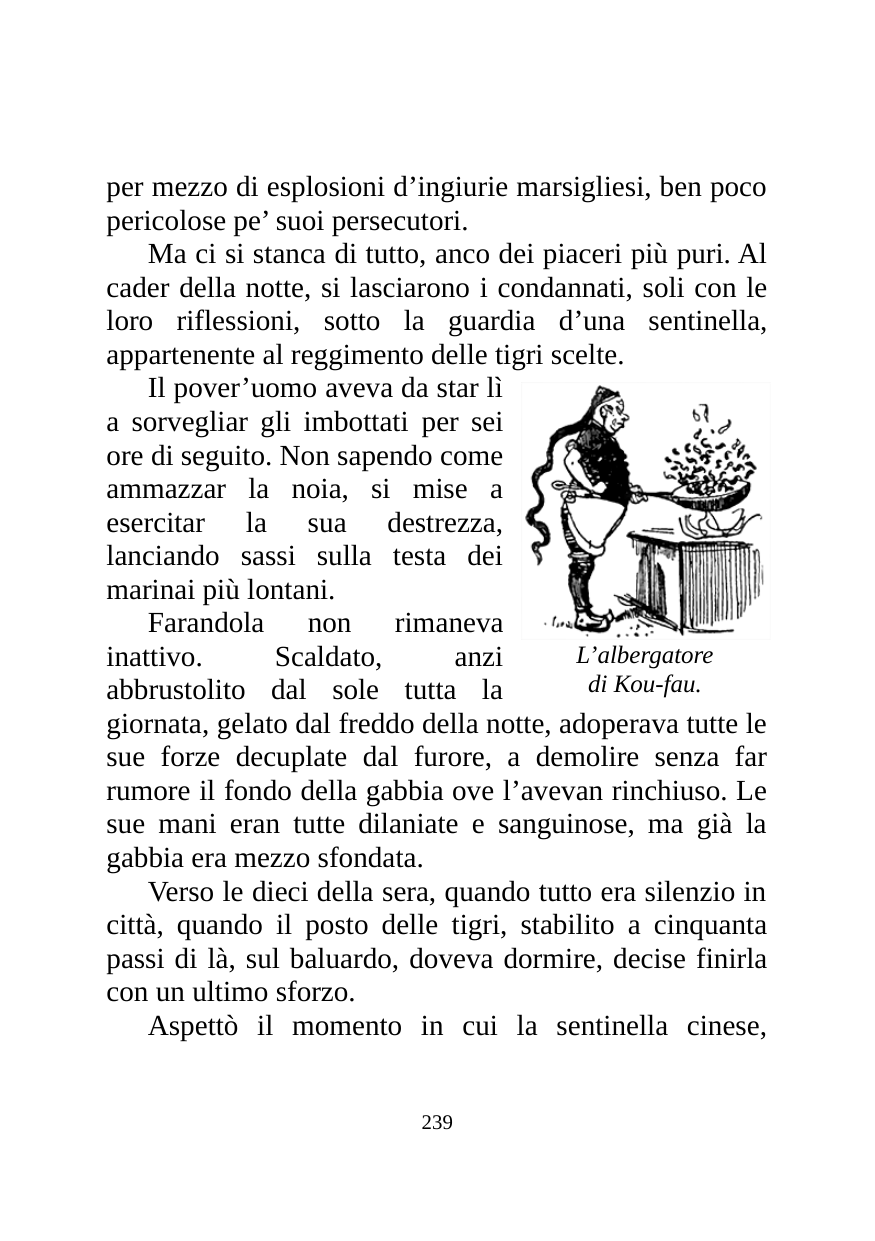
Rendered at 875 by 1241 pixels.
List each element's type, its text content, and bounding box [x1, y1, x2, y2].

text Ma ci si stanca di tutto, anco dei piaceri più puri. Al cader della notte, si lasciarono i condannati, soli con le loro riflessioni, sotto la guardia d’una sentinella, appartenente al reggimento delle tigri scelte. [106, 236, 768, 371]
text Farandola non rimaneva inattivo. Scaldato, anzi abbrustolito dal sole tutta la giornata, gelato dal freddo della notte, adoperava tutte le sue forze decuplate dal furore, a demolire senza far rumore il fondo della gabbia ove l’avevan rinchiuso. Le sue mani eran tutte dilaniate e sanguinose, ma già la gabbia era mezzo sfondata. [106, 605, 768, 874]
text Aspettò il momento in cui la sentinella cinese, [106, 1008, 768, 1041]
text Il pover’uomo aveva da star lì a sorvegliar gli imbottati per sei ore di seguito. Non sapendo come ammazzar la noia, si mise a esercitar la sua destrezza, lanciando sassi sulla testa dei marinai più lontani. [106, 371, 771, 697]
text L’albergatore di Kou-fau. [521, 640, 771, 697]
text Verso le dieci della sera, quando tutto era silenzio in città, quando il posto delle tigri, stabilito a cinquanta passi di là, sul baluardo, doveva dormire, decise finirla con un ultimo sforzo. [106, 874, 768, 1008]
picture [521, 382, 771, 640]
text per mezzo di esplosioni d’ingiurie marsigliesi, ben poco pericolose pe’ suoi persecutori. [106, 169, 768, 236]
